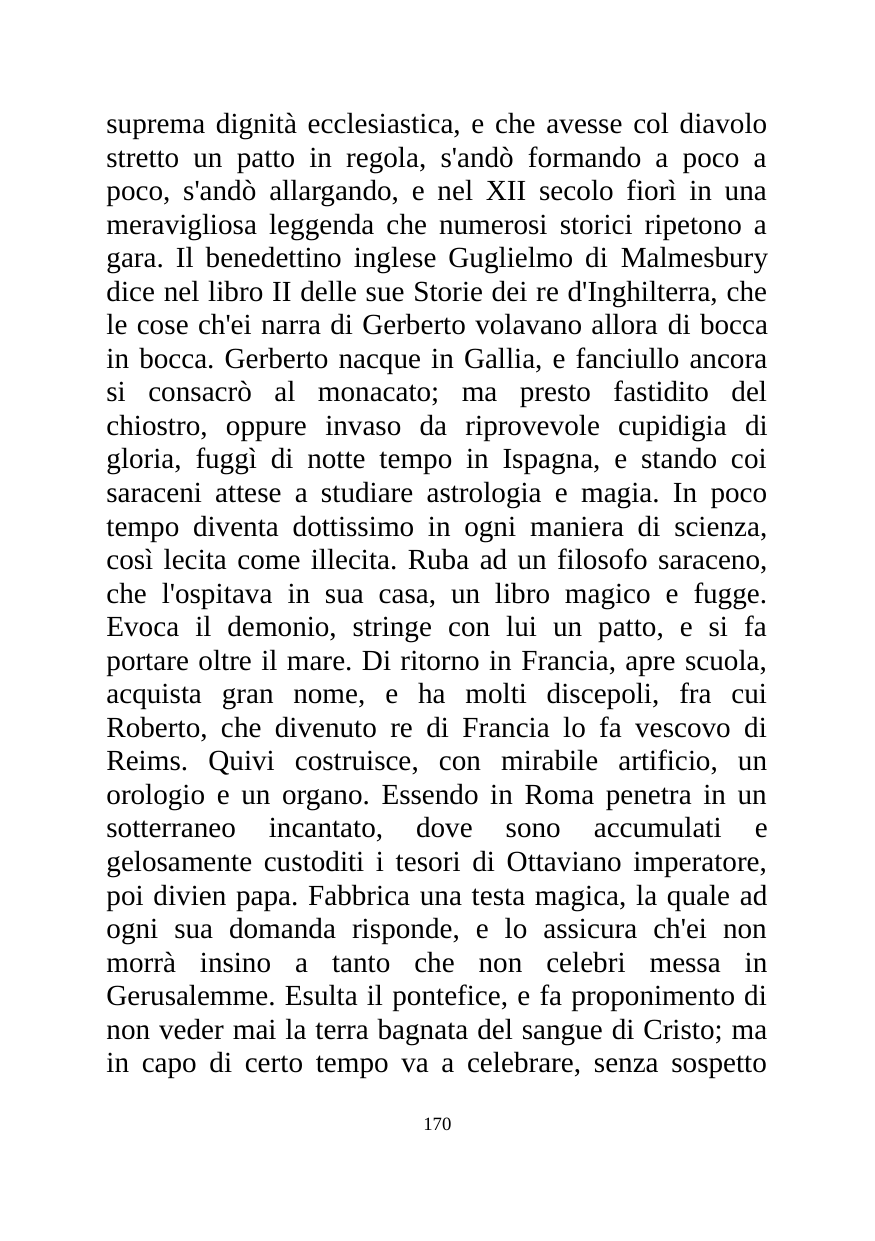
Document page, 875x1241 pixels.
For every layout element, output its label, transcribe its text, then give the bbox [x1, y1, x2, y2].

text suprema dignità ecclesiastica, e che avesse col diavolo stretto un patto in regola, s'andò formando a poco a poco, s'andò allargando, e nel XII secolo fiorì in una meravigliosa leggenda che numerosi storici ripetono a gara. Il benedettino inglese Guglielmo di Malmesbury dice nel libro II delle sue Storie dei re d'Inghilterra, che le cose ch'ei narra di Gerberto volavano allora di bocca in bocca. Gerberto nacque in Gallia, e fanciullo ancora si consacrò al monacato; ma presto fastidito del chiostro, oppure invaso da riprovevole cupidigia di gloria, fuggì di notte tempo in Ispagna, e stando coi saraceni attese a studiare astrologia e magia. In poco tempo diventa dottissimo in ogni maniera di scienza, così lecita come illecita. Ruba ad un filosofo saraceno, che l'ospitava in sua casa, un libro magico e fugge. Evoca il demonio, stringe con lui un patto, e si fa portare oltre il mare. Di ritorno in Francia, apre scuola, acquista gran nome, e ha molti discepoli, fra cui Roberto, che divenuto re di Francia lo fa vescovo di Reims. Quivi costruisce, con mirabile artificio, un orologio e un organo. Essendo in Roma penetra in un sotterraneo incantato, dove sono accumulati e gelosamente custoditi i tesori di Ottaviano imperatore, poi divien papa. Fabbrica una testa magica, la quale ad ogni sua domanda risponde, e lo assicura ch'ei non morrà insino a tanto che non celebri messa in Gerusalemme. Esulta il pontefice, e fa proponimento di non veder mai la terra bagnata del sangue di Cristo; ma in capo di certo tempo va a celebrare, senza sospetto [106, 106, 768, 1079]
